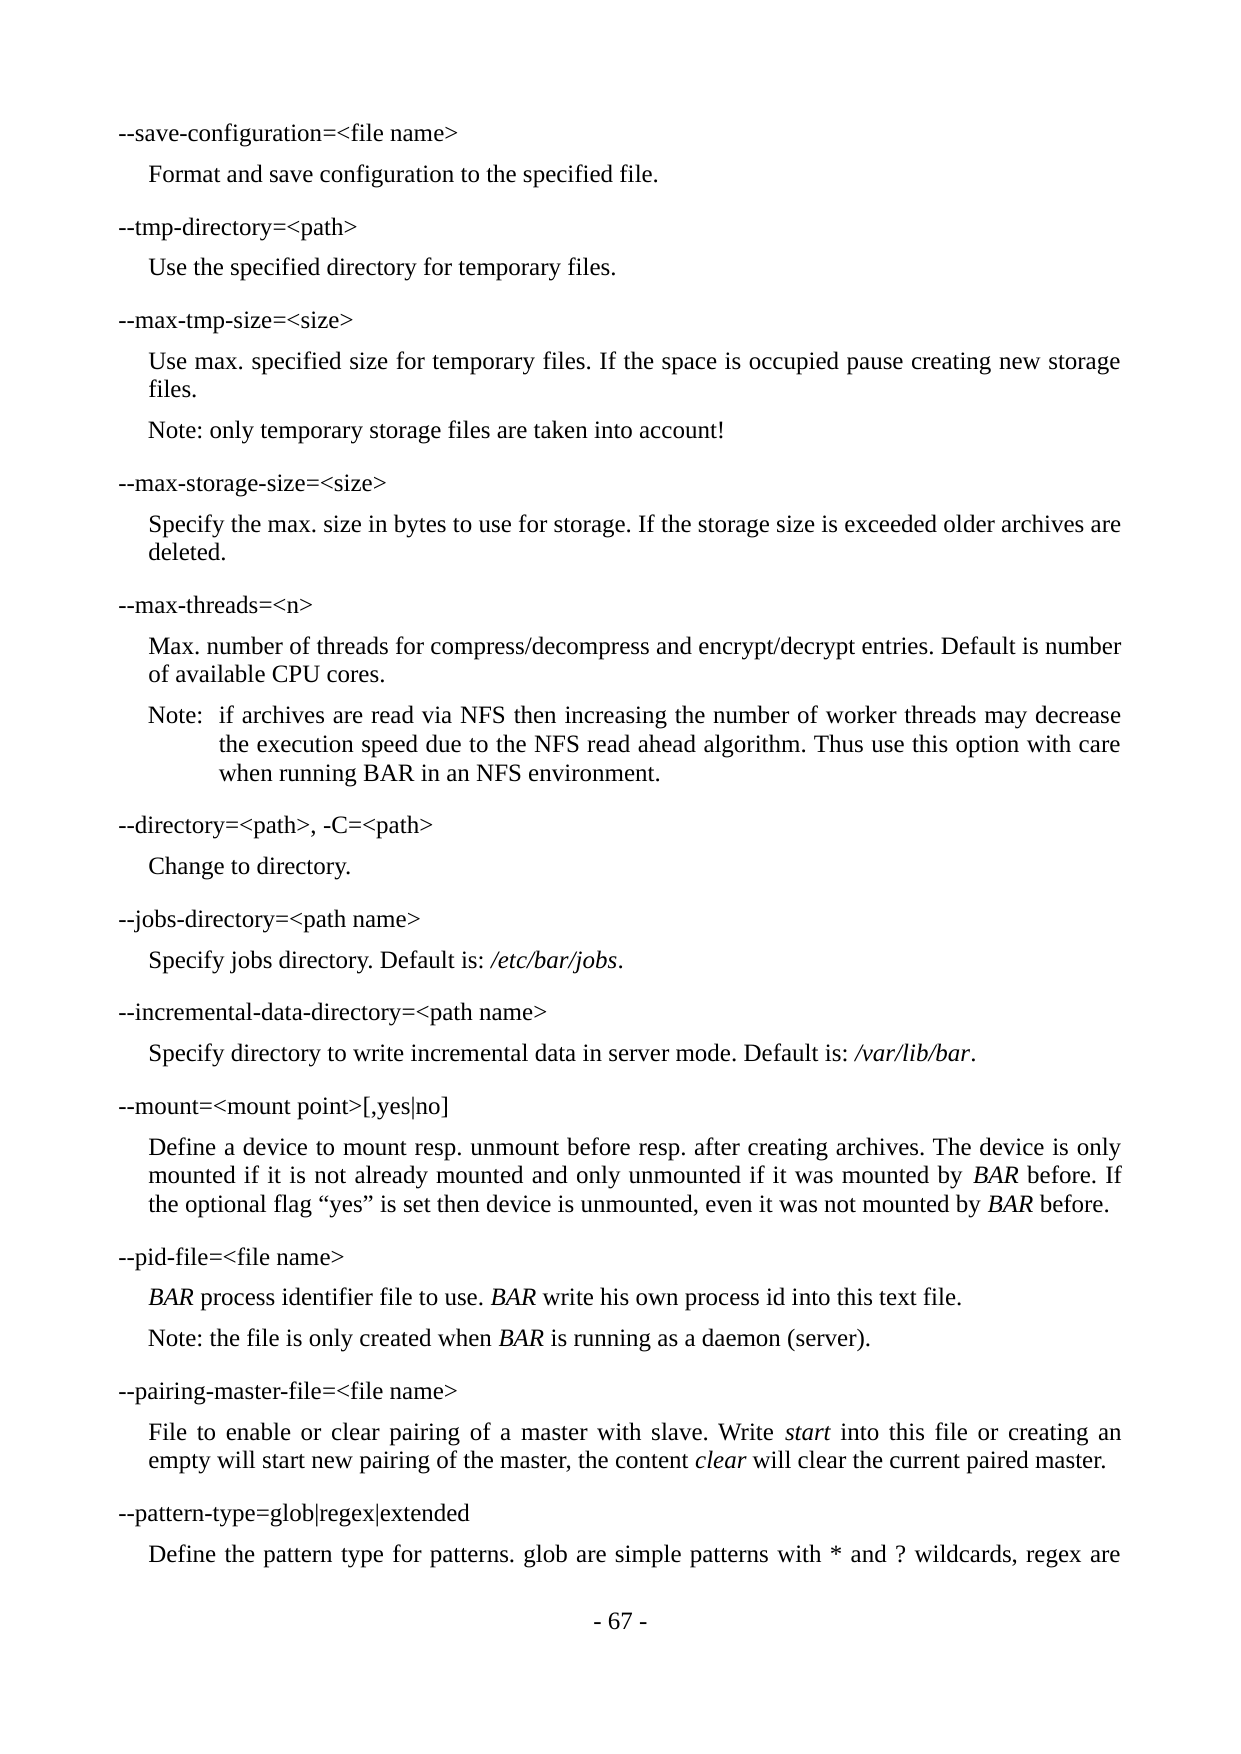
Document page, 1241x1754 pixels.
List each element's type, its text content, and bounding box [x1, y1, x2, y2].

title --tmp-directory=<path> [118, 212, 1122, 240]
title --pairing-master-file=<file name> [118, 1376, 1122, 1405]
text Define a device to mount resp. unmount before resp. after creating archives. The device is only mounted if it is not already mounted and only unmounted if it was mounted by BAR before. If the optional flag “yes” is set then device is unmounted, even it was not mounted by BAR before. [148, 1132, 1122, 1218]
text Max. number of threads for compress/decompress and encrypt/decrypt entries. Default is number of available CPU cores. [148, 631, 1122, 688]
text Note: if archives are read via NFS then increasing the number of worker threads may decrease the execution speed due to the NFS read ahead algorithm. Thus use this option with care when running BAR in an NFS environment. [148, 700, 1122, 787]
title --max-threads=<n> [118, 590, 1122, 619]
text Change to directory. [148, 851, 1122, 880]
text Use the specified directory for temporary files. [148, 252, 1122, 281]
text Specify directory to write incremental data in server mode. Default is: /var/lib/bar. [148, 1038, 1122, 1067]
title --max-tmp-size=<size> [118, 305, 1122, 334]
title --pid-file=<file name> [118, 1242, 1122, 1271]
title --directory=<path>, -C=<path> [118, 811, 1122, 839]
text Define the pattern type for patterns. glob are simple patterns with * and ? wildcards, regex are [148, 1539, 1122, 1568]
title --mount=<mount point>[,yes|no] [118, 1091, 1122, 1119]
text Note: only temporary storage files are taken into account! [148, 415, 1122, 444]
text Use max. specified size for temporary files. If the space is occupied pause creating new storage files. [148, 346, 1122, 403]
title --max-storage-size=<size> [118, 468, 1122, 497]
text Note: the file is only created when BAR is running as a daemon (server). [148, 1323, 1122, 1352]
title --incremental-data-directory=<path name> [118, 997, 1122, 1026]
text Specify the max. size in bytes to use for storage. If the storage size is exceeded older archives are deleted. [148, 509, 1122, 566]
title --save-configuration=<file name> [118, 118, 1122, 147]
title --pattern-type=glob|regex|extended [118, 1498, 1122, 1527]
text BAR process identifier file to use. BAR write his own process id into this text file. [148, 1282, 1122, 1311]
text Format and save configuration to the specified file. [148, 159, 1122, 188]
title --jobs-directory=<path name> [118, 904, 1122, 933]
text Specify jobs directory. Default is: /etc/bar/jobs. [148, 945, 1122, 973]
text File to enable or clear pairing of a master with slave. Write start into this file or creating an empty will start new pairing of the master, the content clear will clear the current paired master. [148, 1417, 1122, 1474]
